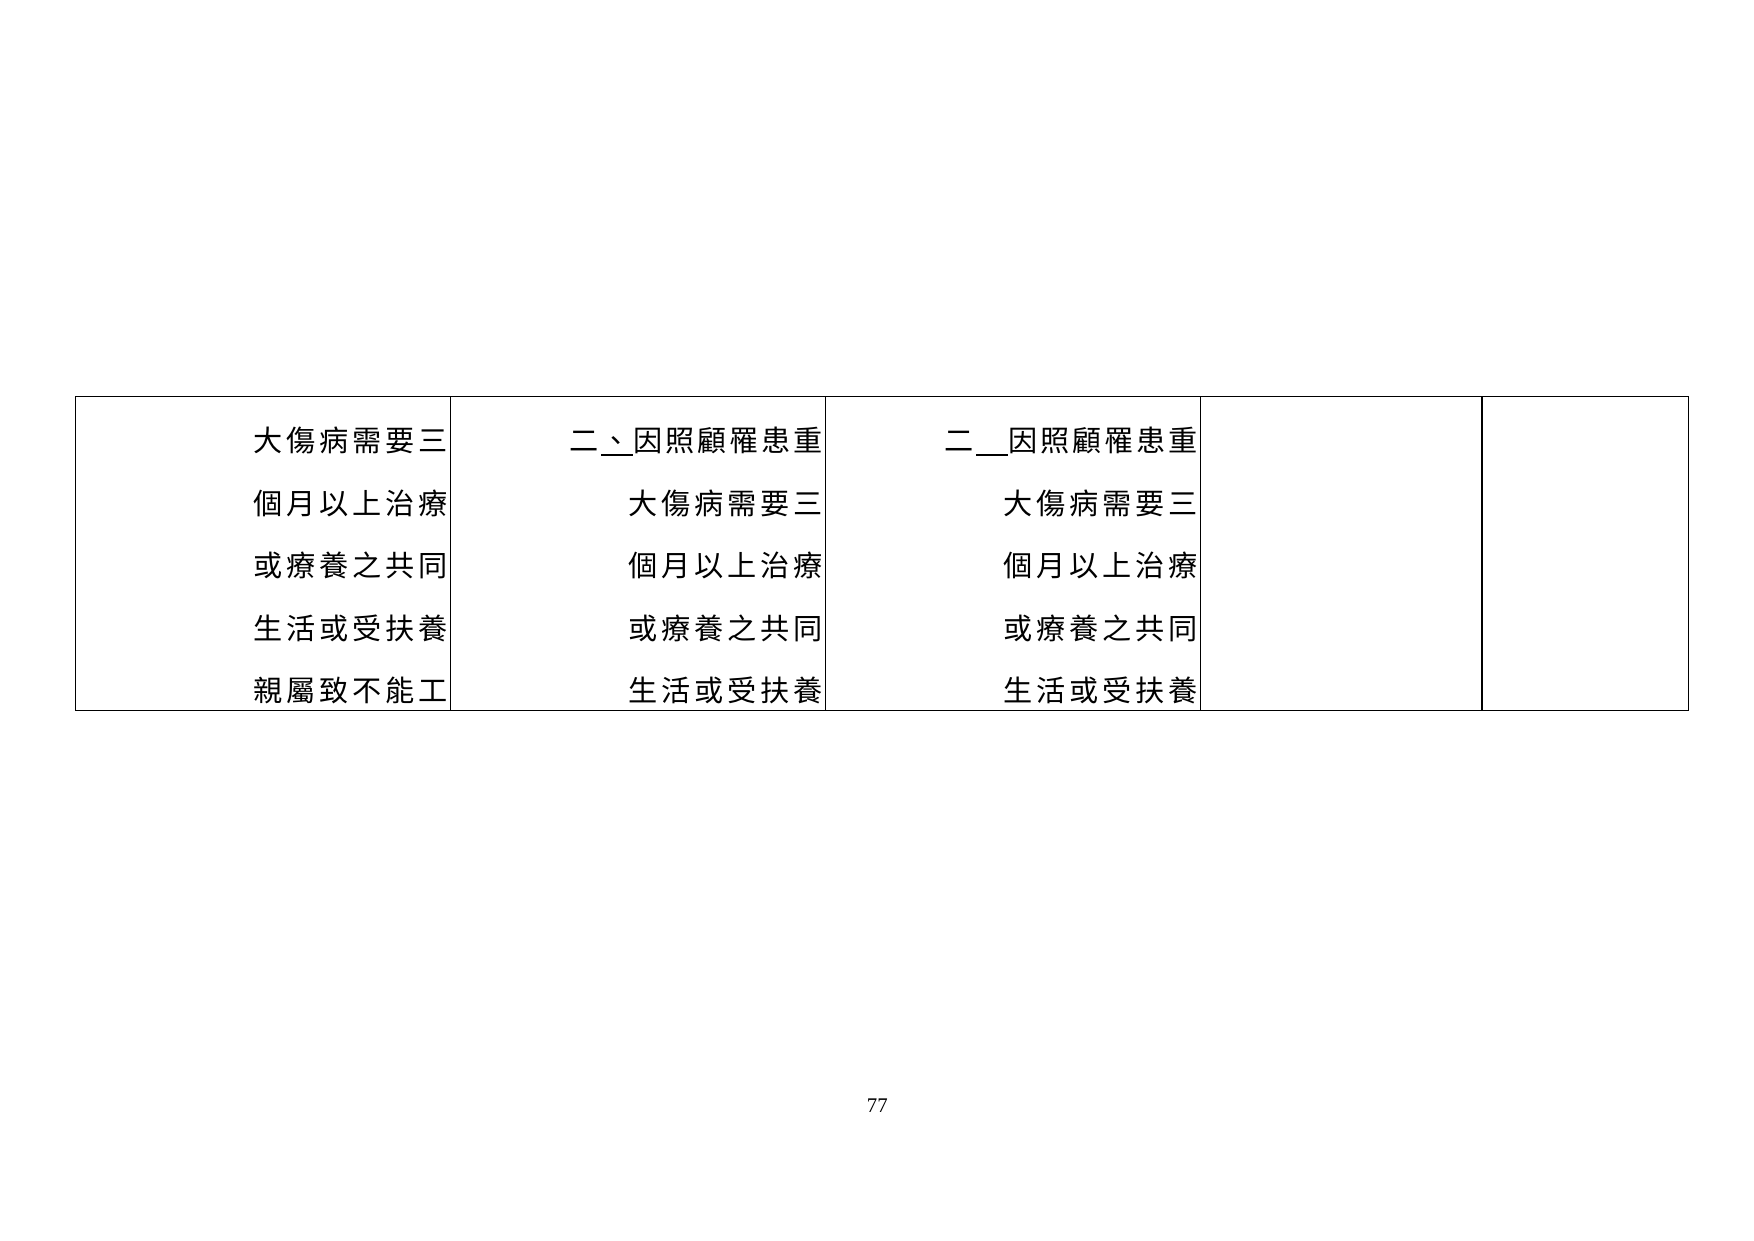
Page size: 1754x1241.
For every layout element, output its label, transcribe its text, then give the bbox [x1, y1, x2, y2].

table_cell [1483, 397, 1688, 710]
table_cell [1201, 397, 1481, 710]
table_cell 二 因照顧罹患重大傷病需要三個月以上治療或療養之共同生活或受扶養 [826, 397, 1200, 710]
table_cell 大傷病需要三個月以上治療或療養之共同生活或受扶養親屬致不能工 [76, 397, 450, 710]
table_cell 二、因照顧罹患重大傷病需要三個月以上治療或療養之共同生活或受扶養 [451, 397, 825, 710]
